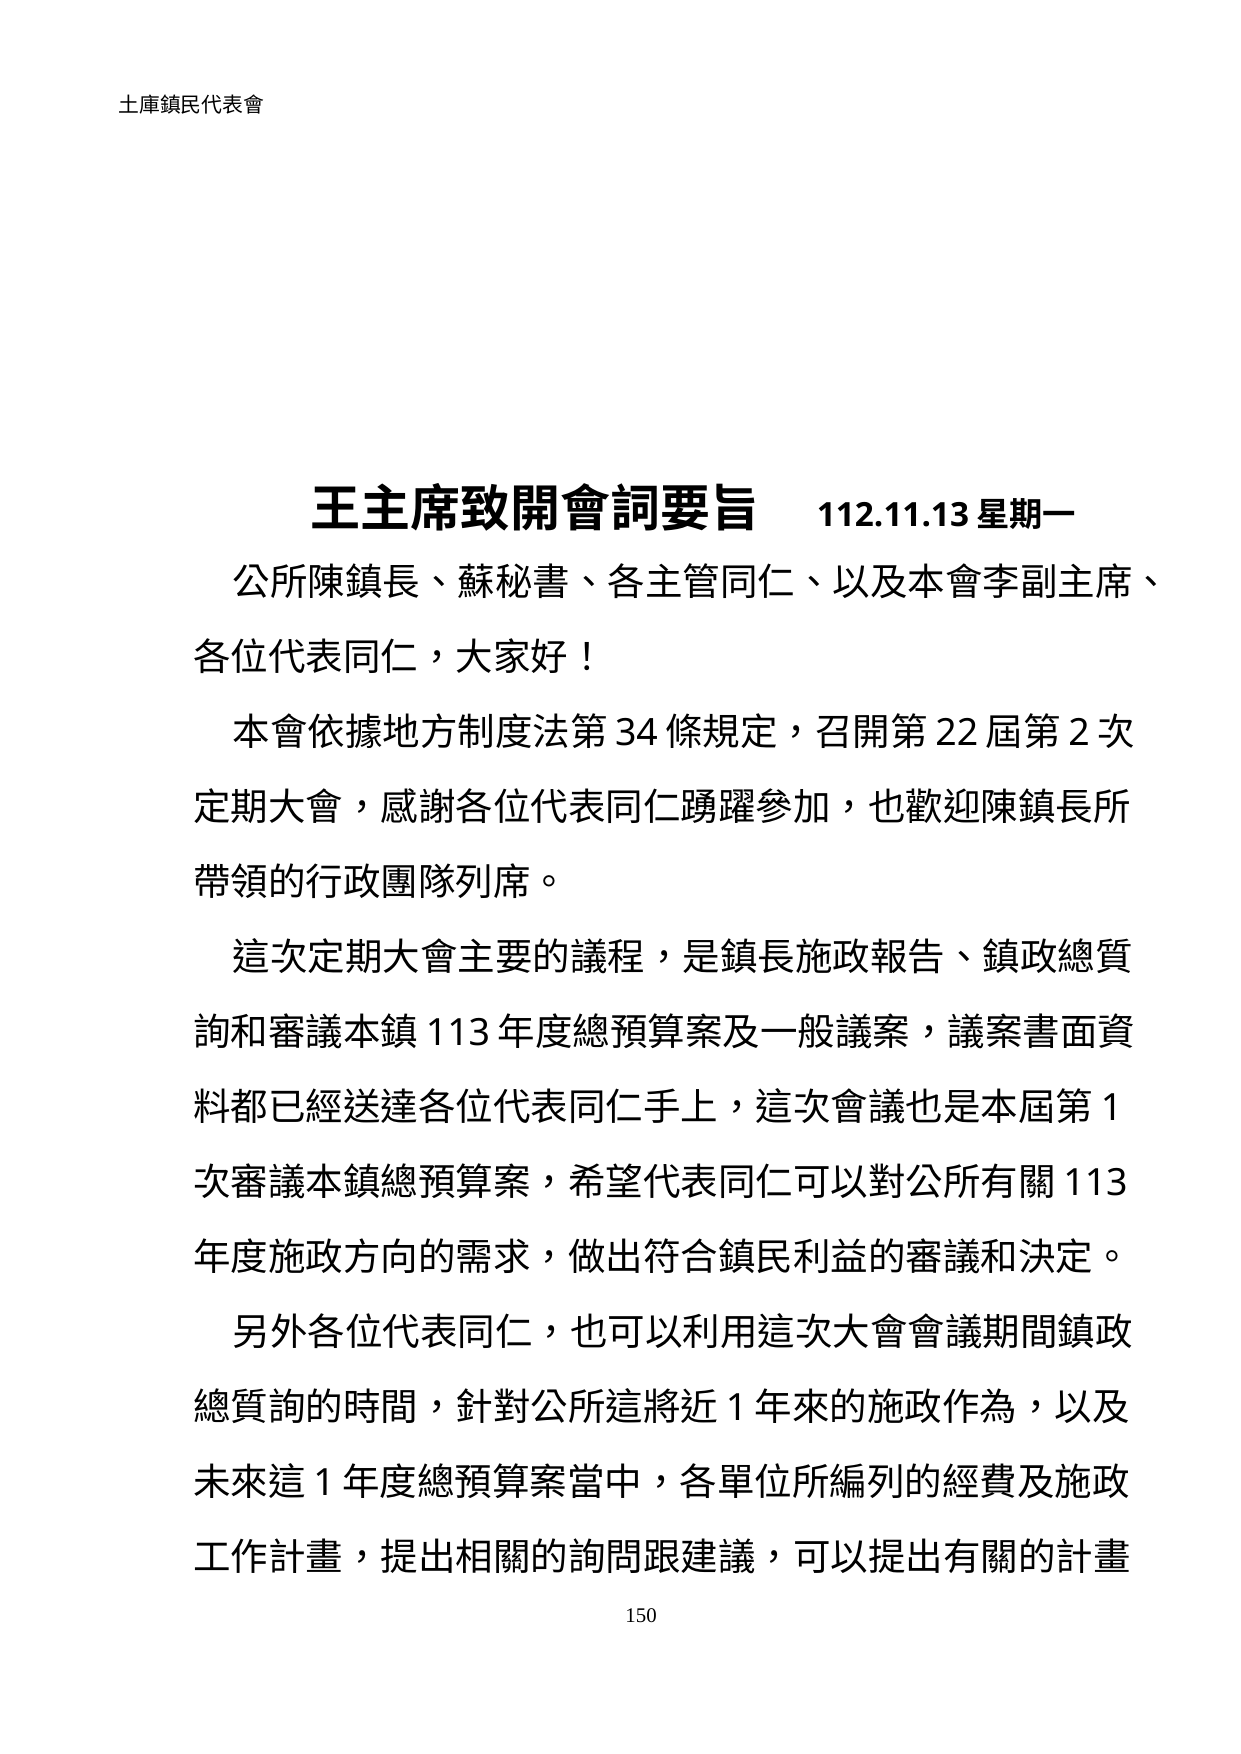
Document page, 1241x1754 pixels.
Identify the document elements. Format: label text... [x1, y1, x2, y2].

text 另外各位代表同仁，也可以利用這次大會會議期間鎮政總質詢的時間，針對公所這將近1年來的施政作為，以及未來這1年度總預算案當中，各單位所編列的經費及施政工作計畫，提出相關的詢問跟建議，可以提出有關的計畫 [193, 1292, 1163, 1592]
text 王主席致開會詞要旨 112.11.13星期一 [118, 467, 1163, 542]
text 公所陳鎮長、蘇秘書、各主管同仁、以及本會李副主席、各位代表同仁，大家好！ [193, 542, 1163, 692]
text 本會依據地方制度法第34條規定，召開第22屆第2次定期大會，感謝各位代表同仁踴躍參加，也歡迎陳鎮長所帶領的行政團隊列席。 [193, 692, 1163, 917]
text 這次定期大會主要的議程，是鎮長施政報告、鎮政總質詢和審議本鎮113年度總預算案及一般議案，議案書面資料都已經送達各位代表同仁手上，這次會議也是本屆第1次審議本鎮總預算案，希望代表同仁可以對公所有關113年度施政方向的需求，做出符合鎮民利益的審議和決定。 [193, 917, 1163, 1292]
